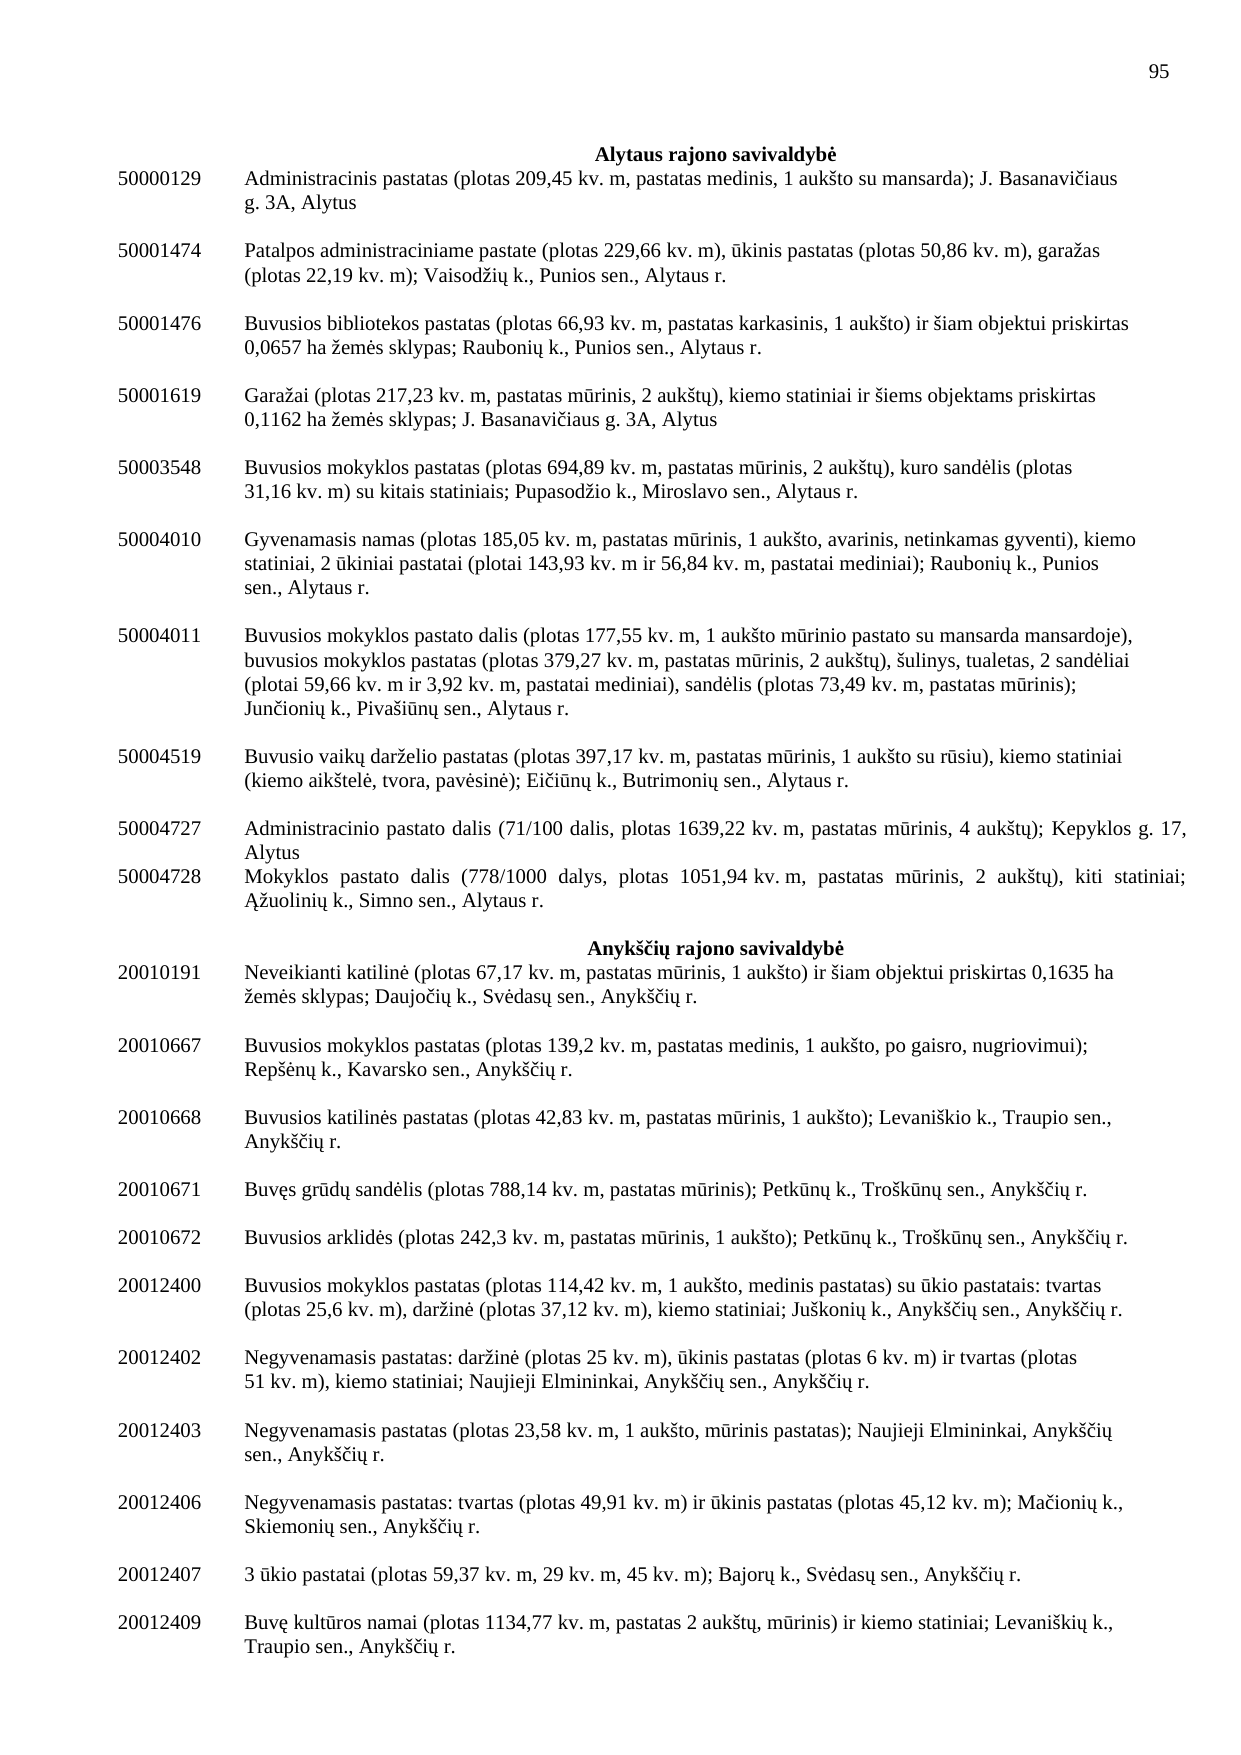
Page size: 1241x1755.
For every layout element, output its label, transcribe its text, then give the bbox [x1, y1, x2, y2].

table_cell 50001474 [101, 239, 233, 287]
table_cell [1198, 503, 1240, 527]
table_cell [1178, 744, 1192, 792]
table_cell [1178, 1033, 1192, 1081]
table_cell 50004011 [101, 624, 233, 720]
table_cell 20012402 [101, 1345, 233, 1393]
table_cell [101, 1201, 1198, 1225]
table_cell Buvusios mokyklos pastatas (plotas 139,2 kv. m, pastatas medinis, 1 aukšto, po gaisro, nugriovimui); Repšėnų k., Kavarsko sen., Anykščių r. [233, 1033, 1148, 1081]
table_cell [1148, 527, 1163, 599]
table_cell 50004727 [101, 816, 233, 864]
table_cell [1193, 1177, 1198, 1201]
table_cell [1198, 527, 1240, 599]
table_cell [1148, 239, 1163, 287]
table_cell [1193, 1345, 1198, 1393]
table_cell 50001619 [101, 383, 233, 431]
table_cell [1148, 1105, 1163, 1153]
table_cell Negyvenamasis pastatas (plotas 23,58 kv. m, 1 aukšto, mūrinis pastatas); Naujieji Elmininkai, Anykščių sen., Anykščių r. [233, 1418, 1148, 1466]
table_cell [101, 792, 1198, 816]
table_cell [101, 503, 1198, 527]
table_cell [1193, 744, 1198, 792]
table_cell [1193, 624, 1198, 720]
table_cell [1198, 864, 1240, 912]
table_cell Buvusios mokyklos pastatas (plotas 694,89 kv. m, pastatas mūrinis, 2 aukštų), kuro sandėlis (plotas 31,16 kv. m) su kitais statiniais; Pupasodžio k., Miroslavo sen., Alytaus r. [233, 455, 1148, 503]
table_cell [1193, 166, 1198, 214]
table_cell [1198, 118, 1240, 142]
table_cell Alytaus rajono savivaldybė [233, 142, 1198, 166]
table_cell [1163, 1418, 1178, 1466]
table_cell [1148, 383, 1163, 431]
table_cell [1198, 214, 1240, 238]
table_cell [1193, 455, 1198, 503]
table_cell 50003548 [101, 455, 233, 503]
table_cell [1148, 624, 1163, 720]
table_cell [101, 1249, 1198, 1273]
table_cell [1148, 1273, 1163, 1321]
table_cell [101, 599, 1198, 623]
table_cell [1193, 527, 1198, 599]
table_cell [1163, 1610, 1178, 1658]
table_cell [101, 431, 1198, 455]
table_cell [1148, 455, 1163, 503]
table_cell [1198, 960, 1240, 1008]
table_cell [101, 142, 233, 166]
table_cell [1193, 1105, 1198, 1153]
table_cell [1163, 624, 1178, 720]
table_cell Neveikianti katilinė (plotas 67,17 kv. m, pastatas mūrinis, 1 aukšto) ir šiam objektui priskirtas 0,1635 ha žemės sklypas; Daujočių k., Svėdasų sen., Anykščių r. [233, 960, 1148, 1008]
table_cell [1163, 1177, 1178, 1201]
table_cell [1178, 1345, 1192, 1393]
table_cell 3 ūkio pastatai (plotas 59,37 kv. m, 29 kv. m, 45 kv. m); Bajorų k., Svėdasų sen., Anykščių r. [233, 1562, 1148, 1586]
table_cell [1198, 1562, 1240, 1586]
table_cell [1163, 455, 1178, 503]
table_cell [1178, 383, 1192, 431]
table_cell [1198, 624, 1240, 720]
table_cell [1198, 1490, 1240, 1538]
table_cell [1198, 1201, 1240, 1225]
table_cell [101, 936, 233, 960]
table_cell 20010672 [101, 1225, 233, 1249]
table_cell 20012406 [101, 1490, 233, 1538]
table_cell Administracinis pastatas (plotas 209,45 kv. m, pastatas medinis, 1 aukšto su mansarda); J. Basanavičiaus g. 3A, Alytus [233, 166, 1148, 214]
table_cell [1148, 744, 1163, 792]
table_cell [1178, 1225, 1192, 1249]
table_cell [1198, 1466, 1240, 1490]
table_cell [1163, 311, 1178, 359]
table_cell [1198, 359, 1240, 383]
table_cell 50004728 [101, 864, 233, 912]
table_cell [1148, 1177, 1163, 1201]
table_cell [1198, 720, 1240, 744]
table_cell [1193, 1033, 1198, 1081]
table_cell [1193, 383, 1198, 431]
table_cell [1148, 960, 1163, 1008]
table_cell 20010667 [101, 1033, 233, 1081]
table_cell [101, 1009, 1198, 1032]
table_cell Negyvenamasis pastatas: tvartas (plotas 49,91 kv. m) ir ūkinis pastatas (plotas 45,12 kv. m); Mačionių k., Skiemonių sen., Anykščių r. [233, 1490, 1148, 1538]
table_cell [1198, 1249, 1240, 1273]
table_cell [1178, 1562, 1192, 1586]
table_cell [1178, 1273, 1192, 1321]
table_cell [1193, 1273, 1198, 1321]
table_cell [101, 287, 1198, 311]
table_cell [1163, 960, 1178, 1008]
table_cell [1198, 1105, 1240, 1153]
table_cell Mokyklos pastato dalis (778/1000 dalys, plotas 1051,94 kv. m, pastatas mūrinis, 2 aukštų), kiti statiniai; Ąžuolinių k., Simno sen., Alytaus r. [233, 864, 1198, 912]
table_cell [1163, 744, 1178, 792]
table_cell 50000129 [101, 166, 233, 214]
table_cell [1193, 1562, 1198, 1586]
table_cell [1198, 142, 1240, 166]
table_cell [1148, 1418, 1163, 1466]
table_cell Buvusios mokyklos pastatas (plotas 114,42 kv. m, 1 aukšto, medinis pastatas) su ūkio pastatais: tvartas (plotas 25,6 kv. m), daržinė (plotas 37,12 kv. m), kiemo statiniai; Juškonių k., Anykščių sen., Anykščių r. [233, 1273, 1148, 1321]
table_cell [1178, 239, 1192, 287]
table_cell [1193, 1225, 1198, 1249]
table_cell [1178, 311, 1192, 359]
table_cell [1198, 455, 1240, 503]
table_cell [1198, 239, 1240, 287]
table_cell [101, 214, 1198, 238]
table_cell Buvusio vaikų darželio pastatas (plotas 397,17 kv. m, pastatas mūrinis, 1 aukšto su rūsiu), kiemo statiniai (kiemo aikštelė, tvora, pavėsinė); Eičiūnų k., Butrimonių sen., Alytaus r. [233, 744, 1148, 792]
table_cell [1198, 1610, 1240, 1658]
table_cell Buvusios katilinės pastatas (plotas 42,83 kv. m, pastatas mūrinis, 1 aukšto); Levaniškio k., Traupio sen., Anykščių r. [233, 1105, 1148, 1153]
table_cell [1163, 239, 1178, 287]
table_cell [1163, 166, 1178, 214]
table_cell [1148, 1562, 1163, 1586]
table_cell [101, 1658, 1198, 1682]
table_cell 20012407 [101, 1562, 233, 1586]
table_cell [1178, 1105, 1192, 1153]
table_cell [1193, 1490, 1198, 1538]
table_cell Anykščių rajono savivaldybė [233, 936, 1198, 960]
table_cell [101, 1538, 1198, 1562]
table_cell [1198, 1033, 1240, 1081]
table_cell [1163, 1562, 1178, 1586]
table_cell [1193, 239, 1198, 287]
table_cell [1198, 792, 1240, 816]
table_cell 20010191 [101, 960, 233, 1008]
table_cell [1198, 1009, 1240, 1032]
table_cell [1148, 1225, 1163, 1249]
table_cell [1198, 1081, 1240, 1105]
table_cell 20010668 [101, 1105, 233, 1153]
table_cell [1163, 1345, 1178, 1393]
table_cell [1198, 1658, 1240, 1682]
table_cell [1163, 1490, 1178, 1538]
table_cell [1178, 960, 1192, 1008]
table_cell [1198, 744, 1240, 792]
table_cell [1198, 1394, 1240, 1417]
table_cell [101, 1394, 1198, 1417]
table_cell [1163, 1225, 1178, 1249]
table_cell [1198, 1153, 1240, 1177]
table_cell 50004519 [101, 744, 233, 792]
table_cell [1193, 311, 1198, 359]
table_cell [1198, 287, 1240, 311]
table_cell [1198, 1225, 1240, 1249]
table_cell [1178, 1177, 1192, 1201]
table_cell [1148, 1490, 1163, 1538]
table_cell Buvusios arklidės (plotas 242,3 kv. m, pastatas mūrinis, 1 aukšto); Petkūnų k., Troškūnų sen., Anykščių r. [233, 1225, 1148, 1249]
table_cell [1163, 1105, 1178, 1153]
table_cell Patalpos administraciniame pastate (plotas 229,66 kv. m), ūkinis pastatas (plotas 50,86 kv. m), garažas (plotas 22,19 kv. m); Vaisodžių k., Punios sen., Alytaus r. [233, 239, 1148, 287]
table_cell [1198, 1586, 1240, 1610]
table_cell [1198, 431, 1240, 455]
table_cell [1148, 166, 1163, 214]
table_cell [1148, 1345, 1163, 1393]
table_cell [1198, 1345, 1240, 1393]
table_cell [1198, 936, 1240, 960]
table_cell [1178, 166, 1192, 214]
table_cell [1198, 599, 1240, 623]
table_cell Gyvenamasis namas (plotas 185,05 kv. m, pastatas mūrinis, 1 aukšto, avarinis, netinkamas gyventi), kiemo statiniai, 2 ūkiniai pastatai (plotai 143,93 kv. m ir 56,84 kv. m, pastatai mediniai); Raubonių k., Punios sen., Alytaus r. [233, 527, 1148, 599]
table_cell [1178, 624, 1192, 720]
table_cell Administracinio pastato dalis (71/100 dalis, plotas 1639,22 kv. m, pastatas mūrinis, 4 aukštų); Kepyklos g. 17, Alytus [233, 816, 1198, 864]
table_cell Buvęs grūdų sandėlis (plotas 788,14 kv. m, pastatas mūrinis); Petkūnų k., Troškūnų sen., Anykščių r. [233, 1177, 1148, 1201]
table_cell 50004010 [101, 527, 233, 599]
table_cell [1193, 960, 1198, 1008]
table_cell [1163, 527, 1178, 599]
table_cell [1178, 1610, 1192, 1658]
table_cell 20012400 [101, 1273, 233, 1321]
table_cell 20012409 [101, 1610, 233, 1658]
table_cell [1148, 1610, 1163, 1658]
table_cell 50001476 [101, 311, 233, 359]
table_cell [1198, 1538, 1240, 1562]
table_cell [101, 118, 1198, 142]
table_cell [101, 1586, 1198, 1610]
table_cell [101, 1321, 1198, 1345]
table_cell [1198, 383, 1240, 431]
table_cell 20012403 [101, 1418, 233, 1466]
table_cell [1178, 1490, 1192, 1538]
table_cell [1198, 311, 1240, 359]
table_cell [1163, 1033, 1178, 1081]
table_cell [1163, 383, 1178, 431]
table_cell [101, 1081, 1198, 1105]
table_cell [1148, 1033, 1163, 1081]
table_cell [101, 359, 1198, 383]
table_cell [1198, 1321, 1240, 1345]
table_cell [1193, 1418, 1198, 1466]
table_cell [101, 912, 1198, 936]
table_cell [101, 1466, 1198, 1490]
table_cell [101, 1153, 1198, 1177]
table_cell [1148, 311, 1163, 359]
table_cell [1198, 816, 1240, 864]
table_cell [1198, 166, 1240, 214]
table_cell [1198, 1418, 1240, 1466]
table_cell [101, 720, 1198, 744]
table_cell Buvusios bibliotekos pastatas (plotas 66,93 kv. m, pastatas karkasinis, 1 aukšto) ir šiam objektui priskirtas 0,0657 ha žemės sklypas; Raubonių k., Punios sen., Alytaus r. [233, 311, 1148, 359]
table_cell [1198, 1273, 1240, 1321]
table_cell [1178, 527, 1192, 599]
table_cell [1178, 1418, 1192, 1466]
table_cell [1163, 1273, 1178, 1321]
table_cell Garažai (plotas 217,23 kv. m, pastatas mūrinis, 2 aukštų), kiemo statiniai ir šiems objektams priskirtas 0,1162 ha žemės sklypas; J. Basanavičiaus g. 3A, Alytus [233, 383, 1148, 431]
table_cell [1198, 1177, 1240, 1201]
table_cell [1193, 1610, 1198, 1658]
table_cell Buvę kultūros namai (plotas 1134,77 kv. m, pastatas 2 aukštų, mūrinis) ir kiemo statiniai; Levaniškių k., Traupio sen., Anykščių r. [233, 1610, 1148, 1658]
table_cell [1178, 455, 1192, 503]
table_cell Negyvenamasis pastatas: daržinė (plotas 25 kv. m), ūkinis pastatas (plotas 6 kv. m) ir tvartas (plotas 51 kv. m), kiemo statiniai; Naujieji Elmininkai, Anykščių sen., Anykščių r. [233, 1345, 1148, 1393]
table_cell 20010671 [101, 1177, 233, 1201]
table_cell [1198, 912, 1240, 936]
table_cell Buvusios mokyklos pastato dalis (plotas 177,55 kv. m, 1 aukšto mūrinio pastato su mansarda mansardoje), buvusios mokyklos pastatas (plotas 379,27 kv. m, pastatas mūrinis, 2 aukštų), šulinys, tualetas, 2 sandėliai (plotai 59,66 kv. m ir 3,92 kv. m, pastatai mediniai), sandėlis (plotas 73,49 kv. m, pastatas mūrinis); Junčionių k., Pivašiūnų sen., Alytaus r. [233, 624, 1148, 720]
